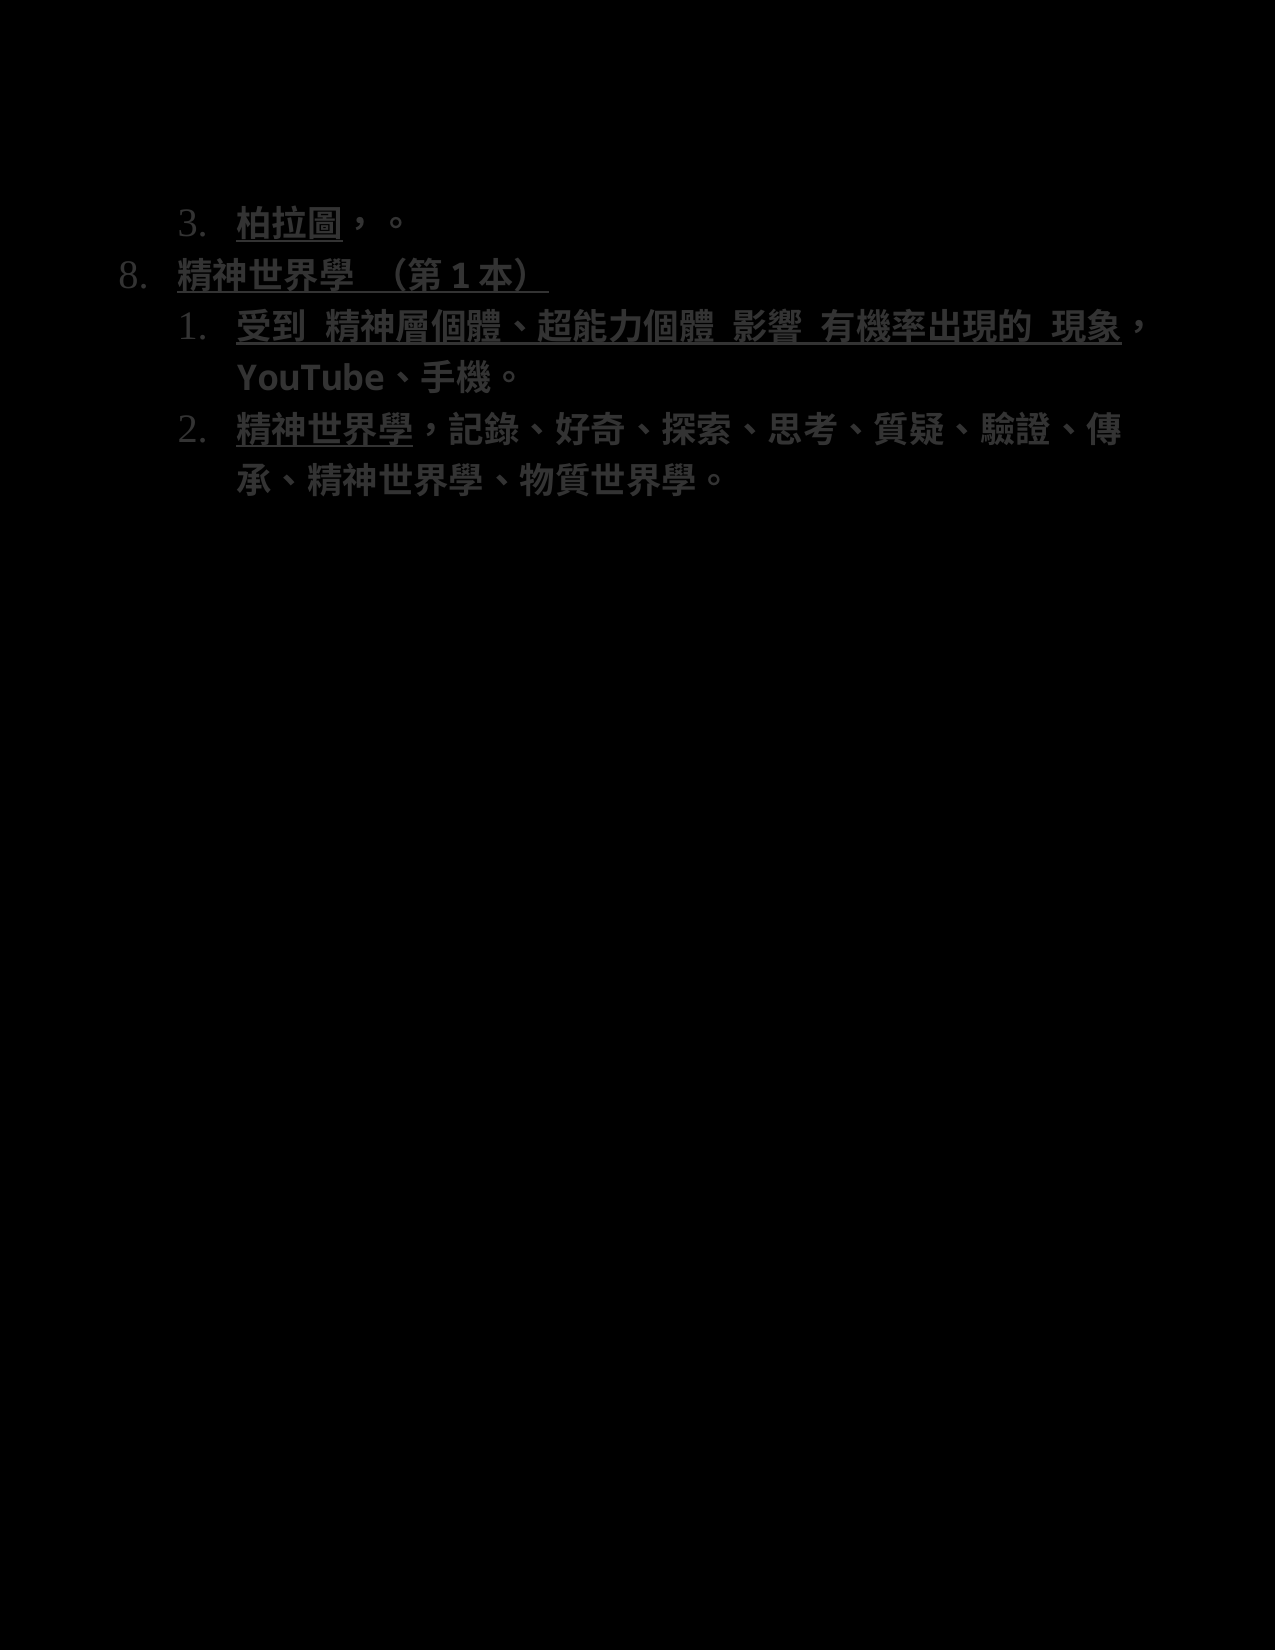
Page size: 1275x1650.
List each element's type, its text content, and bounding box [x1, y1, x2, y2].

list 柏拉圖，。 [177, 196, 1157, 247]
list 精神世界學 （第1本） [118, 247, 1157, 298]
list 受到 精神層個體、超能力個體 影響 有機率出現的 現象，YouTube、手機。 [177, 298, 1157, 401]
list 精神世界學，記錄、好奇、探索、思考、質疑、驗證、傳承、精神世界學、物質世界學。 [177, 401, 1157, 503]
